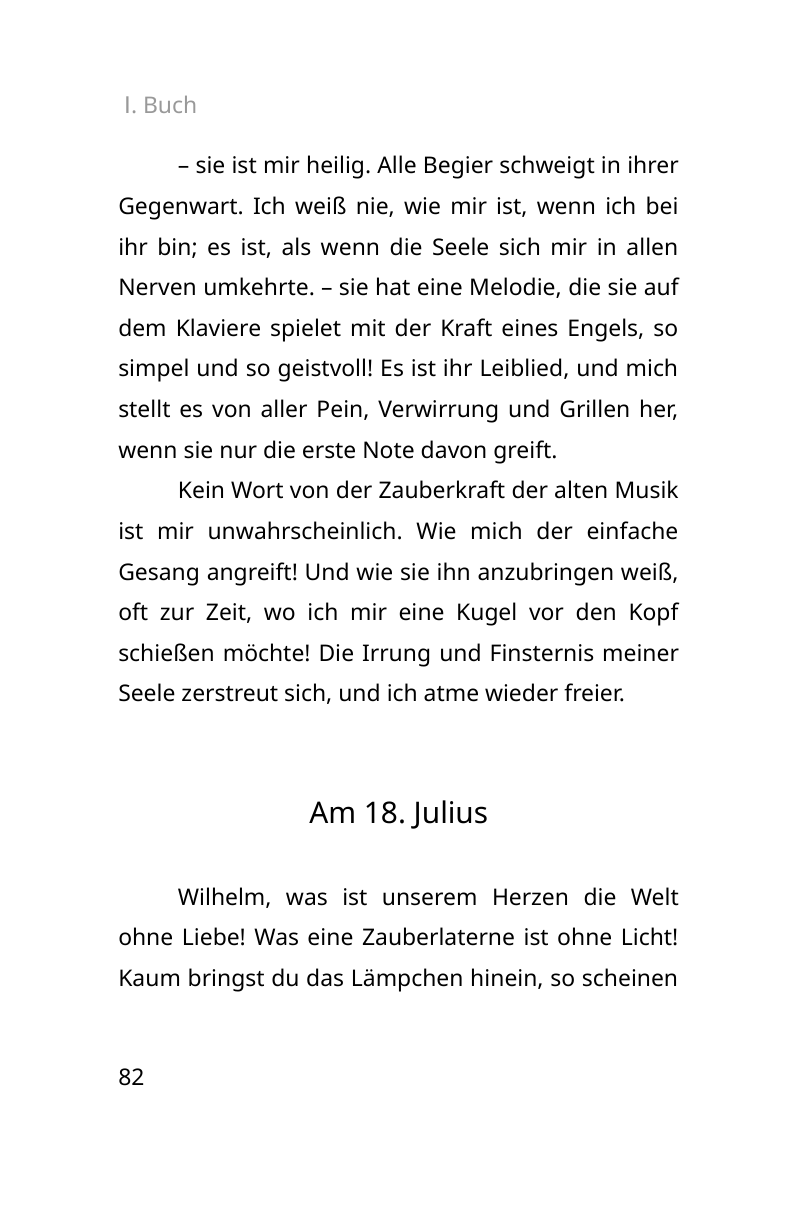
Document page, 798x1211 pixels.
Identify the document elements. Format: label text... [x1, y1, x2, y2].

text – sie ist mir heilig. Alle Begier schweigt in ihrer Gegenwart. Ich weiß nie, wie mir ist, wenn ich bei ihr bin; es ist, als wenn die Seele sich mir in allen Nerven umkehrte. – sie hat eine Melodie, die sie auf dem Klaviere spielet mit der Kraft eines Engels, so simpel und so geistvoll! Es ist ihr Leiblied, und mich stellt es von aller Pein, Verwirrung und Grillen her, wenn sie nur die erste Note davon greift. [118, 149, 679, 465]
subtitle Am 18. Julius [118, 753, 679, 832]
text Kein Wort von der Zauberkraft der alten Musik ist mir unwahrscheinlich. Wie mich der einfache Gesang angreift! Und wie sie ihn anzubringen weiß, oft zur Zeit, wo ich mir eine Kugel vor den Kopf schießen möchte! Die Irrung und Finsternis meiner Seele zerstreut sich, und ich atme wieder freier. [118, 474, 679, 709]
text Wilhelm, was ist unserem Herzen die Welt ohne Liebe! Was eine Zauberlaterne ist ohne Licht! Kaum bringst du das Lämpchen hinein, so scheinen [118, 856, 679, 993]
